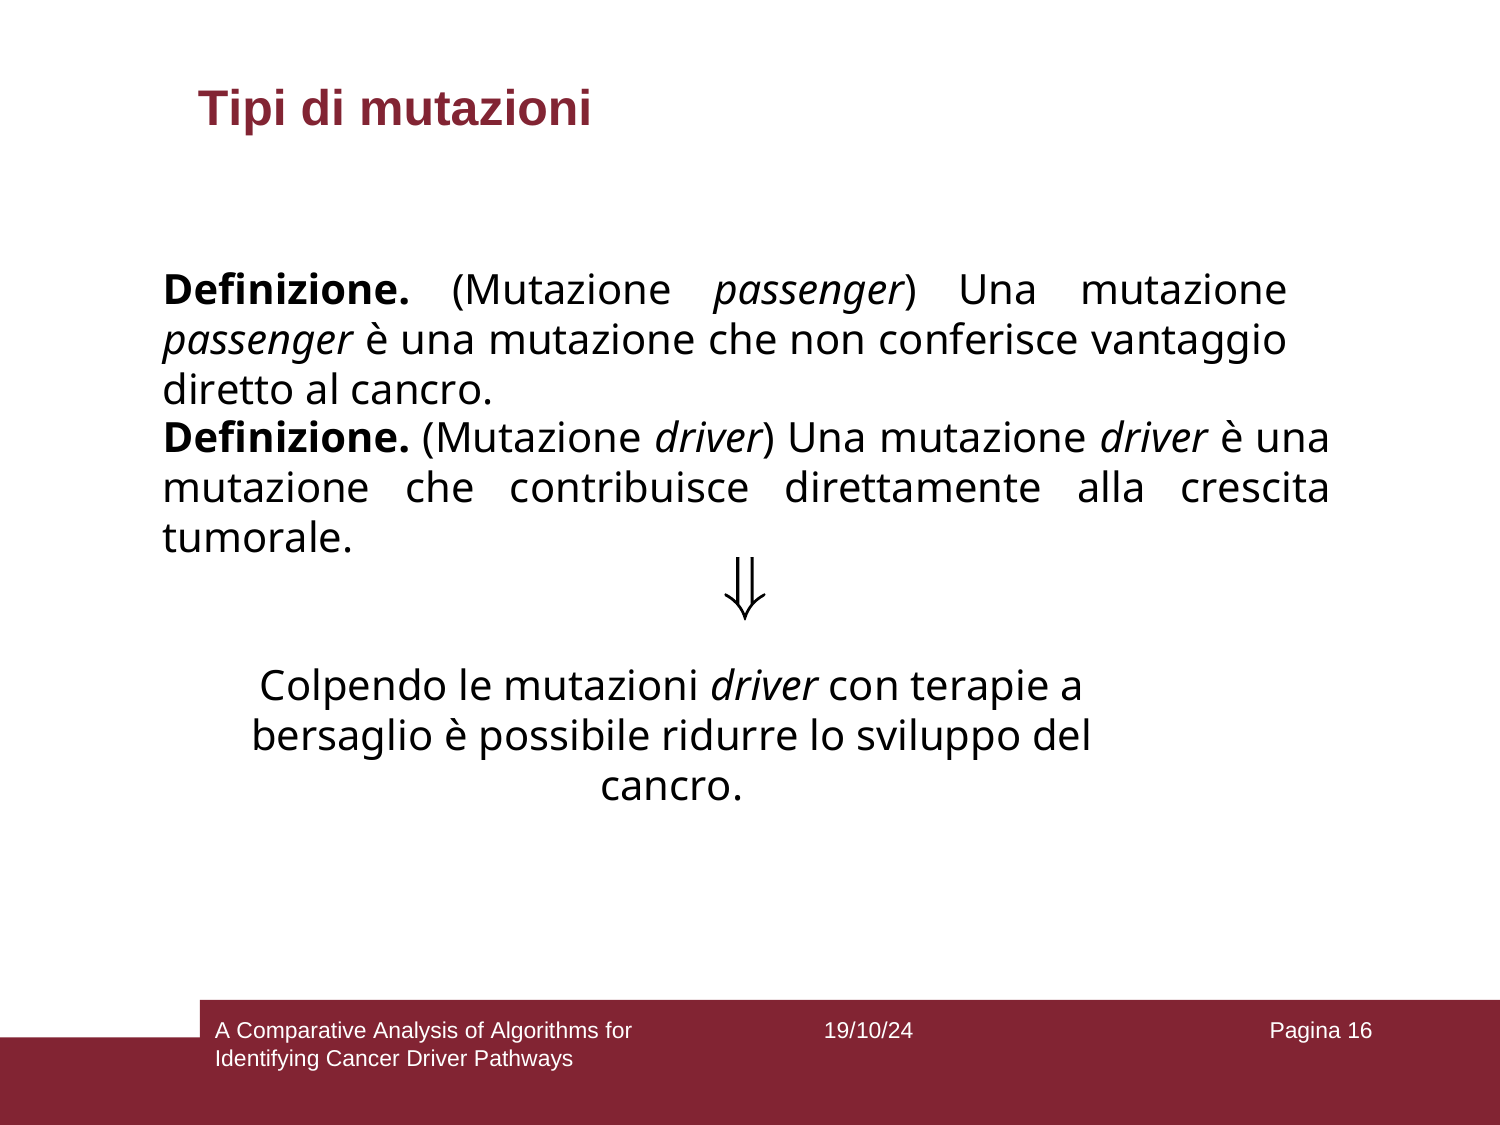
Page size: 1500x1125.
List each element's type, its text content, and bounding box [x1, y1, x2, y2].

title Tipi di mutazioni [183, 67, 1400, 150]
picture [724, 557, 766, 621]
text_box 19/10/24 [712, 1008, 1026, 1084]
text_box A Comparative Analysis of Algorithms for Identifying Cancer Driver Pathways [199, 1008, 676, 1084]
text_box Definizione. (Mutazione driver) Una mutazione driver è una mutazione che contribuisce direttamente alla crescita tumorale. [147, 403, 1359, 519]
text_box Definizione. (Mutazione passenger) Una mutazione passenger è una mutazione che non conferisce vantaggio diretto al cancro. [147, 255, 1359, 371]
text_box Colpendo le mutazioni driver con terapie a bersaglio è possibile ridurre lo sviluppo del cancro. [236, 651, 1251, 767]
text_box Pagina <number> [1074, 1008, 1388, 1084]
